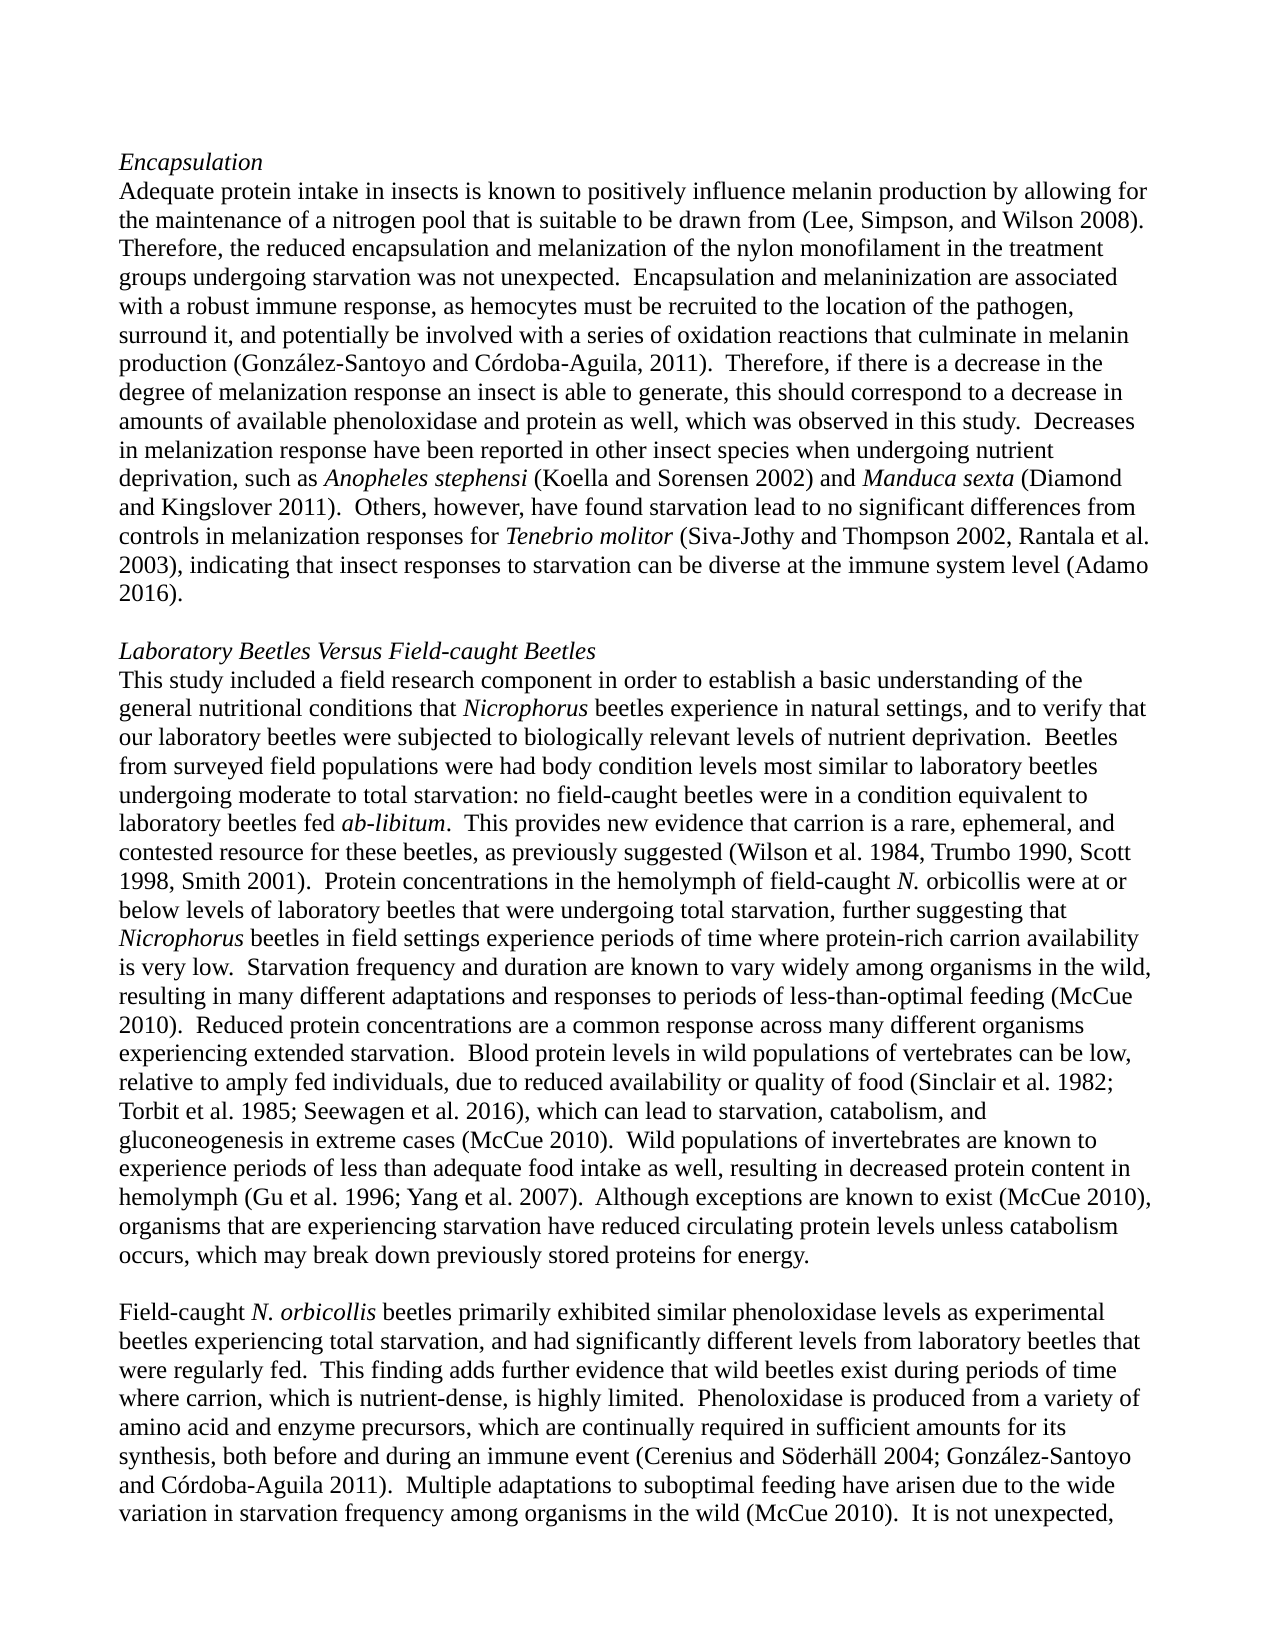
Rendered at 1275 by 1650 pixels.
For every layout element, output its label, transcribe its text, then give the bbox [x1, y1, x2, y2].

text This study included a field research component in order to establish a basic understanding of the general nutritional conditions that Nicrophorus beetles experience in natural settings, and to verify that our laboratory beetles were subjected to biologically relevant levels of nutrient deprivation. Beetles from surveyed field populations were had body condition levels most similar to laboratory beetles undergoing moderate to total starvation: no field-caught beetles were in a condition equivalent to laboratory beetles fed ab-libitum. This provides new evidence that carrion is a rare, ephemeral, and contested resource for these beetles, as previously suggested (Wilson et al. 1984, Trumbo 1990, Scott 1998, Smith 2001). Protein concentrations in the hemolymph of field-caught N. orbicollis were at or below levels of laboratory beetles that were undergoing total starvation, further suggesting that Nicrophorus beetles in field settings experience periods of time where protein-rich carrion availability is very low. Starvation frequency and duration are known to vary widely among organisms in the wild, resulting in many different adaptations and responses to periods of less-than-optimal feeding (McCue 2010). Reduced protein concentrations are a common response across many different organisms experiencing extended starvation. Blood protein levels in wild populations of vertebrates can be low, relative to amply fed individuals, due to reduced availability or quality of food (Sinclair et al. 1982; Torbit et al. 1985; Seewagen et al. 2016), which can lead to starvation, catabolism, and gluconeogenesis in extreme cases (McCue 2010). Wild populations of invertebrates are known to experience periods of less than adequate food intake as well, resulting in decreased protein content in hemolymph (Gu et al. 1996; Yang et al. 2007). Although exceptions are known to exist (McCue 2010), organisms that are experiencing starvation have reduced circulating protein levels unless catabolism occurs, which may break down previously stored proteins for energy. [118, 665, 1156, 1268]
text Encapsulation [118, 147, 1156, 176]
text Adequate protein intake in insects is known to positively influence melanin production by allowing for the maintenance of a nitrogen pool that is suitable to be drawn from (Lee, Simpson, and Wilson 2008). Therefore, the reduced encapsulation and melanization of the nylon monofilament in the treatment groups undergoing starvation was not unexpected. Encapsulation and melaninization are associated with a robust immune response, as hemocytes must be recruited to the location of the pathogen, surround it, and potentially be involved with a series of oxidation reactions that culminate in melanin production (González-Santoyo and Córdoba-Aguila, 2011). Therefore, if there is a decrease in the degree of melanization response an insect is able to generate, this should correspond to a decrease in amounts of available phenoloxidase and protein as well, which was observed in this study. Decreases in melanization response have been reported in other insect species when undergoing nutrient deprivation, such as Anopheles stephensi (Koella and Sorensen 2002) and Manduca sexta (Diamond and Kingslover 2011). Others, however, have found starvation lead to no significant differences from controls in melanization responses for Tenebrio molitor (Siva-Jothy and Thompson 2002, Rantala et al. 2003), indicating that insect responses to starvation can be diverse at the immune system level (Adamo 2016). [118, 176, 1156, 607]
text Field-caught N. orbicollis beetles primarily exhibited similar phenoloxidase levels as experimental beetles experiencing total starvation, and had significantly different levels from laboratory beetles that were regularly fed. This finding adds further evidence that wild beetles exist during periods of time where carrion, which is nutrient-dense, is highly limited. Phenoloxidase is produced from a variety of amino acid and enzyme precursors, which are continually required in sufficient amounts for its synthesis, both before and during an immune event (Cerenius and Söderhäll 2004; González-Santoyo and Córdoba-Aguila 2011). Multiple adaptations to suboptimal feeding have arisen due to the wide variation in starvation frequency among organisms in the wild (McCue 2010). It is not unexpected, [118, 1297, 1156, 1527]
text Laboratory Beetles Versus Field-caught Beetles [118, 636, 1156, 665]
